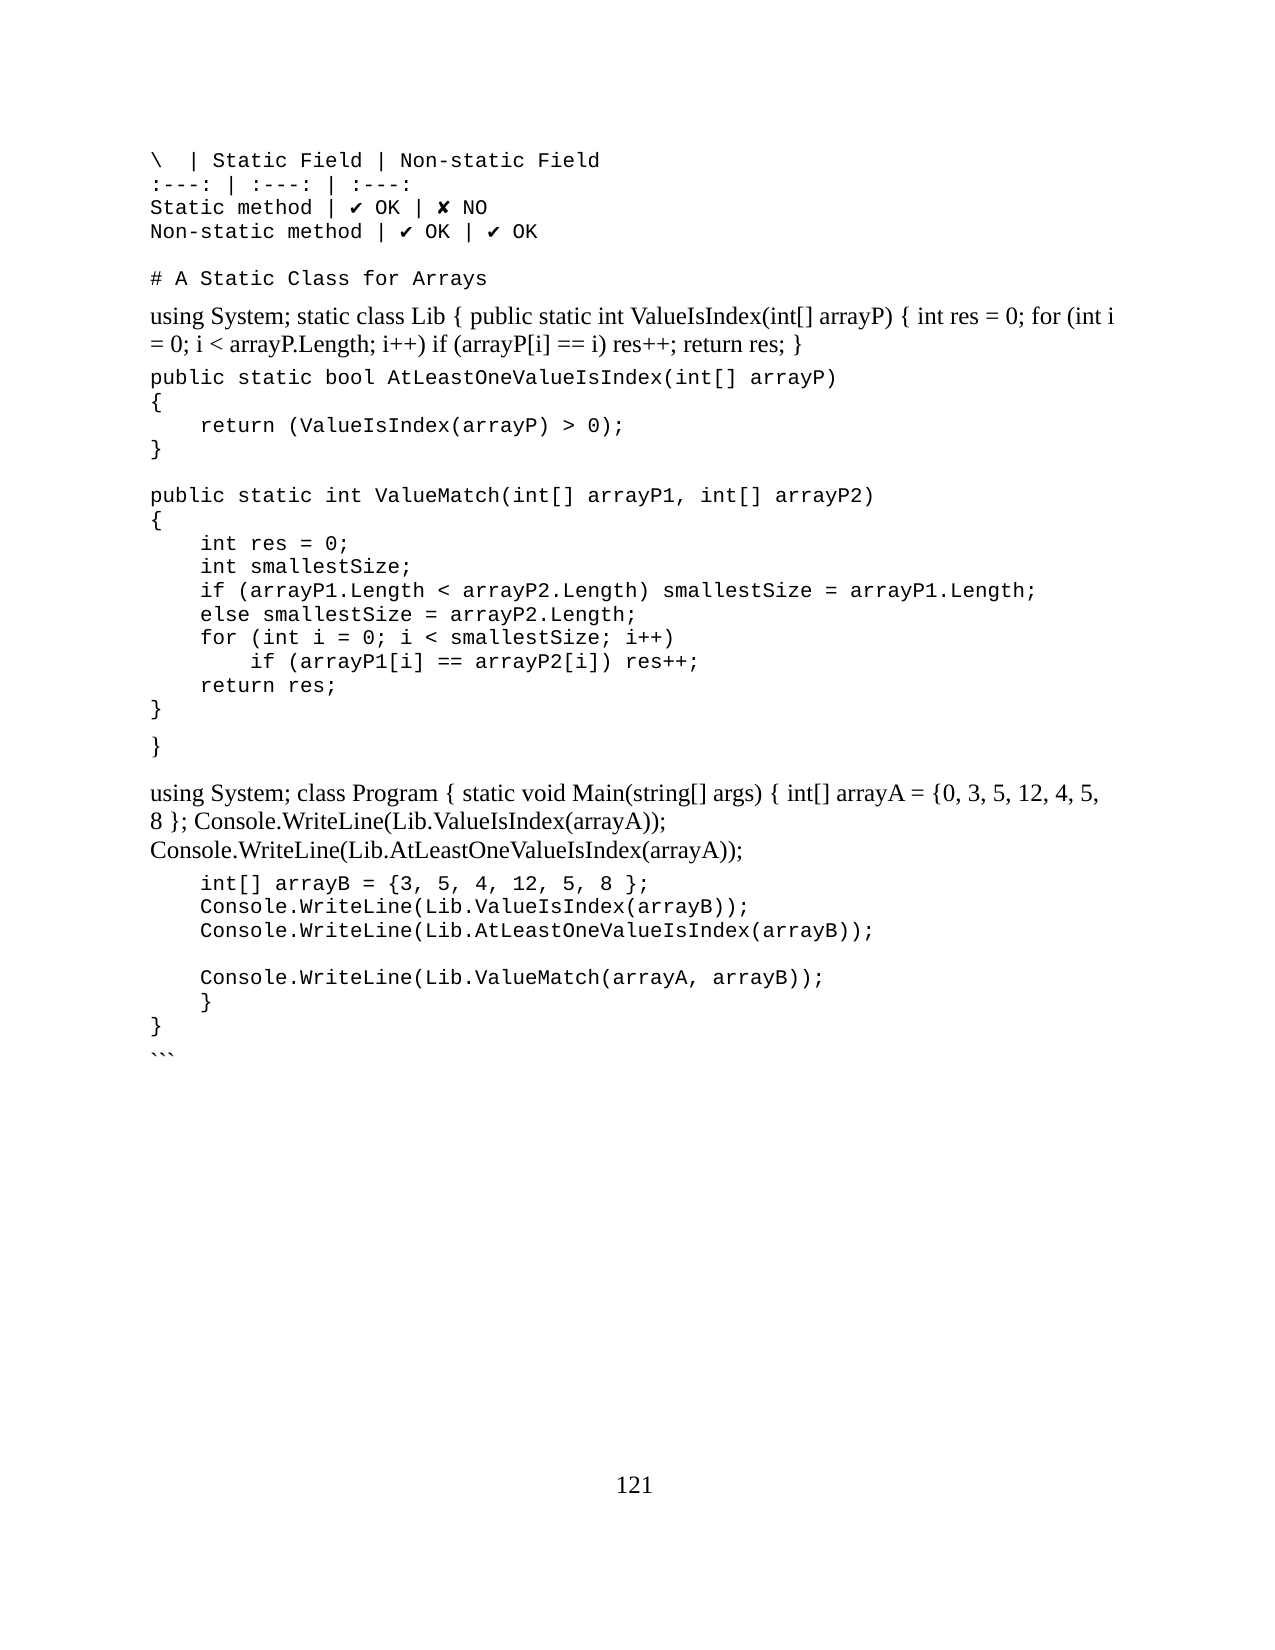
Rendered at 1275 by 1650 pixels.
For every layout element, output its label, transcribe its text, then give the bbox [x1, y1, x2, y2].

text \ | Static Field | Non-static Field [150, 150, 1125, 174]
text Console.WriteLine(Lib.ValueIsIndex(arrayB)); [150, 896, 1125, 920]
text public static int ValueMatch(int[] arrayP1, int[] arrayP2) [150, 486, 1125, 509]
text } [150, 438, 1125, 462]
text Console.WriteLine(Lib.ValueMatch(arrayA, arrayB)); [150, 967, 1125, 991]
text public static bool AtLeastOneValueIsIndex(int[] arrayP) [150, 367, 1125, 391]
text Console.WriteLine(Lib.AtLeastOneValueIsIndex(arrayB)); [150, 920, 1125, 944]
text int[] arrayB = {3, 5, 4, 12, 5, 8 }; [150, 873, 1125, 896]
text } [150, 1015, 1125, 1038]
text } [150, 698, 1125, 722]
text else smallestSize = arrayP2.Length; [150, 604, 1125, 627]
text :---: | :---: | :---: [150, 174, 1125, 197]
text { [150, 391, 1125, 414]
text ``` [150, 1047, 1125, 1076]
text { [150, 509, 1125, 533]
text return res; [150, 675, 1125, 698]
text } [150, 991, 1125, 1015]
text for (int i = 0; i < smallestSize; i++) [150, 627, 1125, 651]
text using System; static class Lib { public static int ValueIsIndex(int[] arrayP) { int res = 0; for (int i = 0; i < arrayP.Length; i++) if (arrayP[i] == i) res++; return res; } [150, 301, 1125, 358]
text return (ValueIsIndex(arrayP) > 0); [150, 414, 1125, 438]
text # A Static Class for Arrays [150, 268, 1125, 292]
text } [150, 731, 1125, 760]
text if (arrayP1[i] == arrayP2[i]) res++; [150, 651, 1125, 675]
text if (arrayP1.Length < arrayP2.Length) smallestSize = arrayP1.Length; [150, 580, 1125, 604]
text Static method | ✔ OK | ✘ NO [150, 197, 1125, 221]
text using System; class Program { static void Main(string[] args) { int[] arrayA = {0, 3, 5, 12, 4, 5, 8 }; Console.WriteLine(Lib.ValueIsIndex(arrayA)); Console.WriteLine(Lib.AtLeastOneValueIsIndex(arrayA)); [150, 778, 1125, 864]
text int smallestSize; [150, 556, 1125, 580]
text int res = 0; [150, 533, 1125, 556]
text Non-static method | ✔ OK | ✔ OK [150, 221, 1125, 244]
